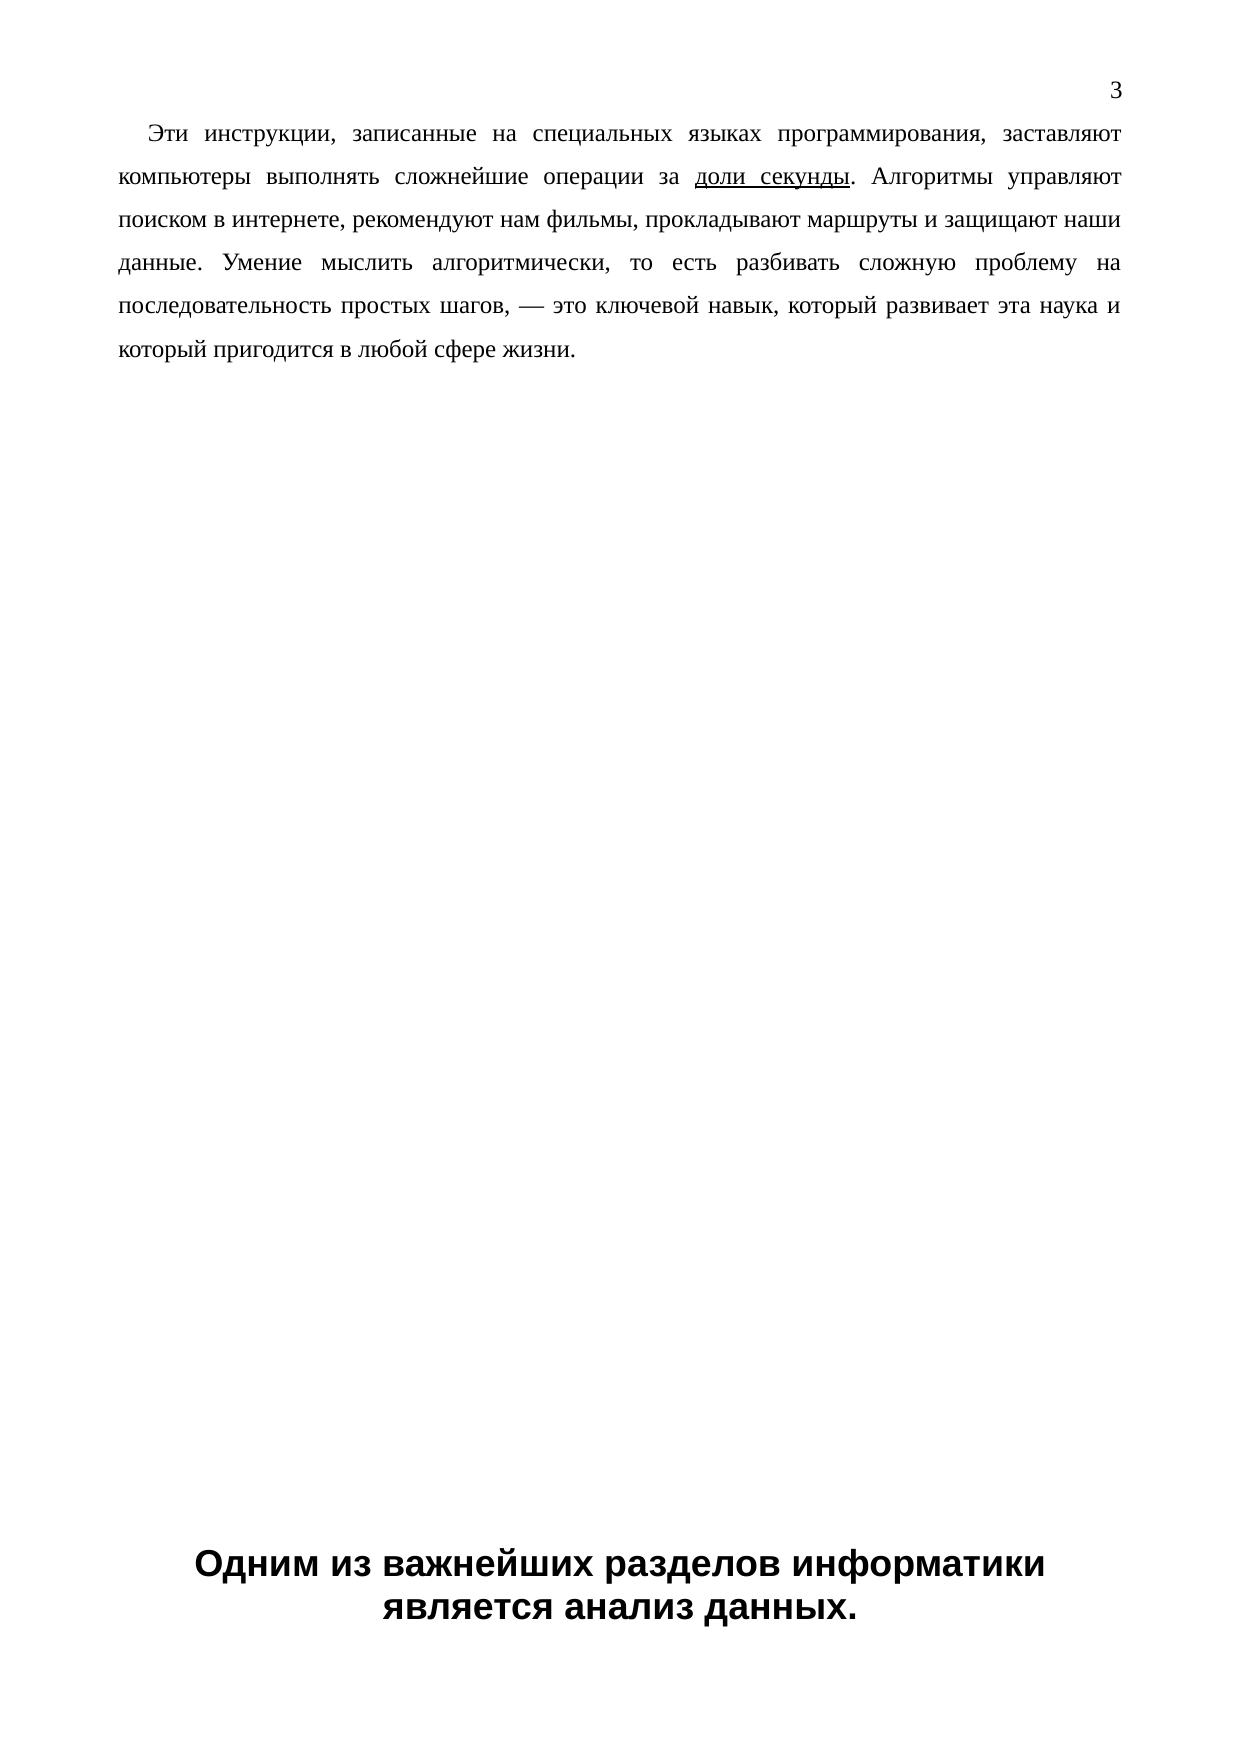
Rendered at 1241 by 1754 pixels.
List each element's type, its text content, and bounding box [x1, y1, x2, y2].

text Одним из важнейших разделов информатики является анализ данных. [118, 1541, 1122, 1627]
text Эти инструкции, записанные на специальных языках программирования, заставляют компьютеры выполнять сложнейшие операции за доли секунды. Алгоритмы управляют поиском в интернете, рекомендуют нам фильмы, прокладывают маршруты и защищают наши данные. Умение мыслить алгоритмически, то есть разбивать сложную проблему на последовательность простых шагов, — это ключевой навык, который развивает эта наука и который пригодится в любой сфере жизни. [118, 118, 1122, 362]
